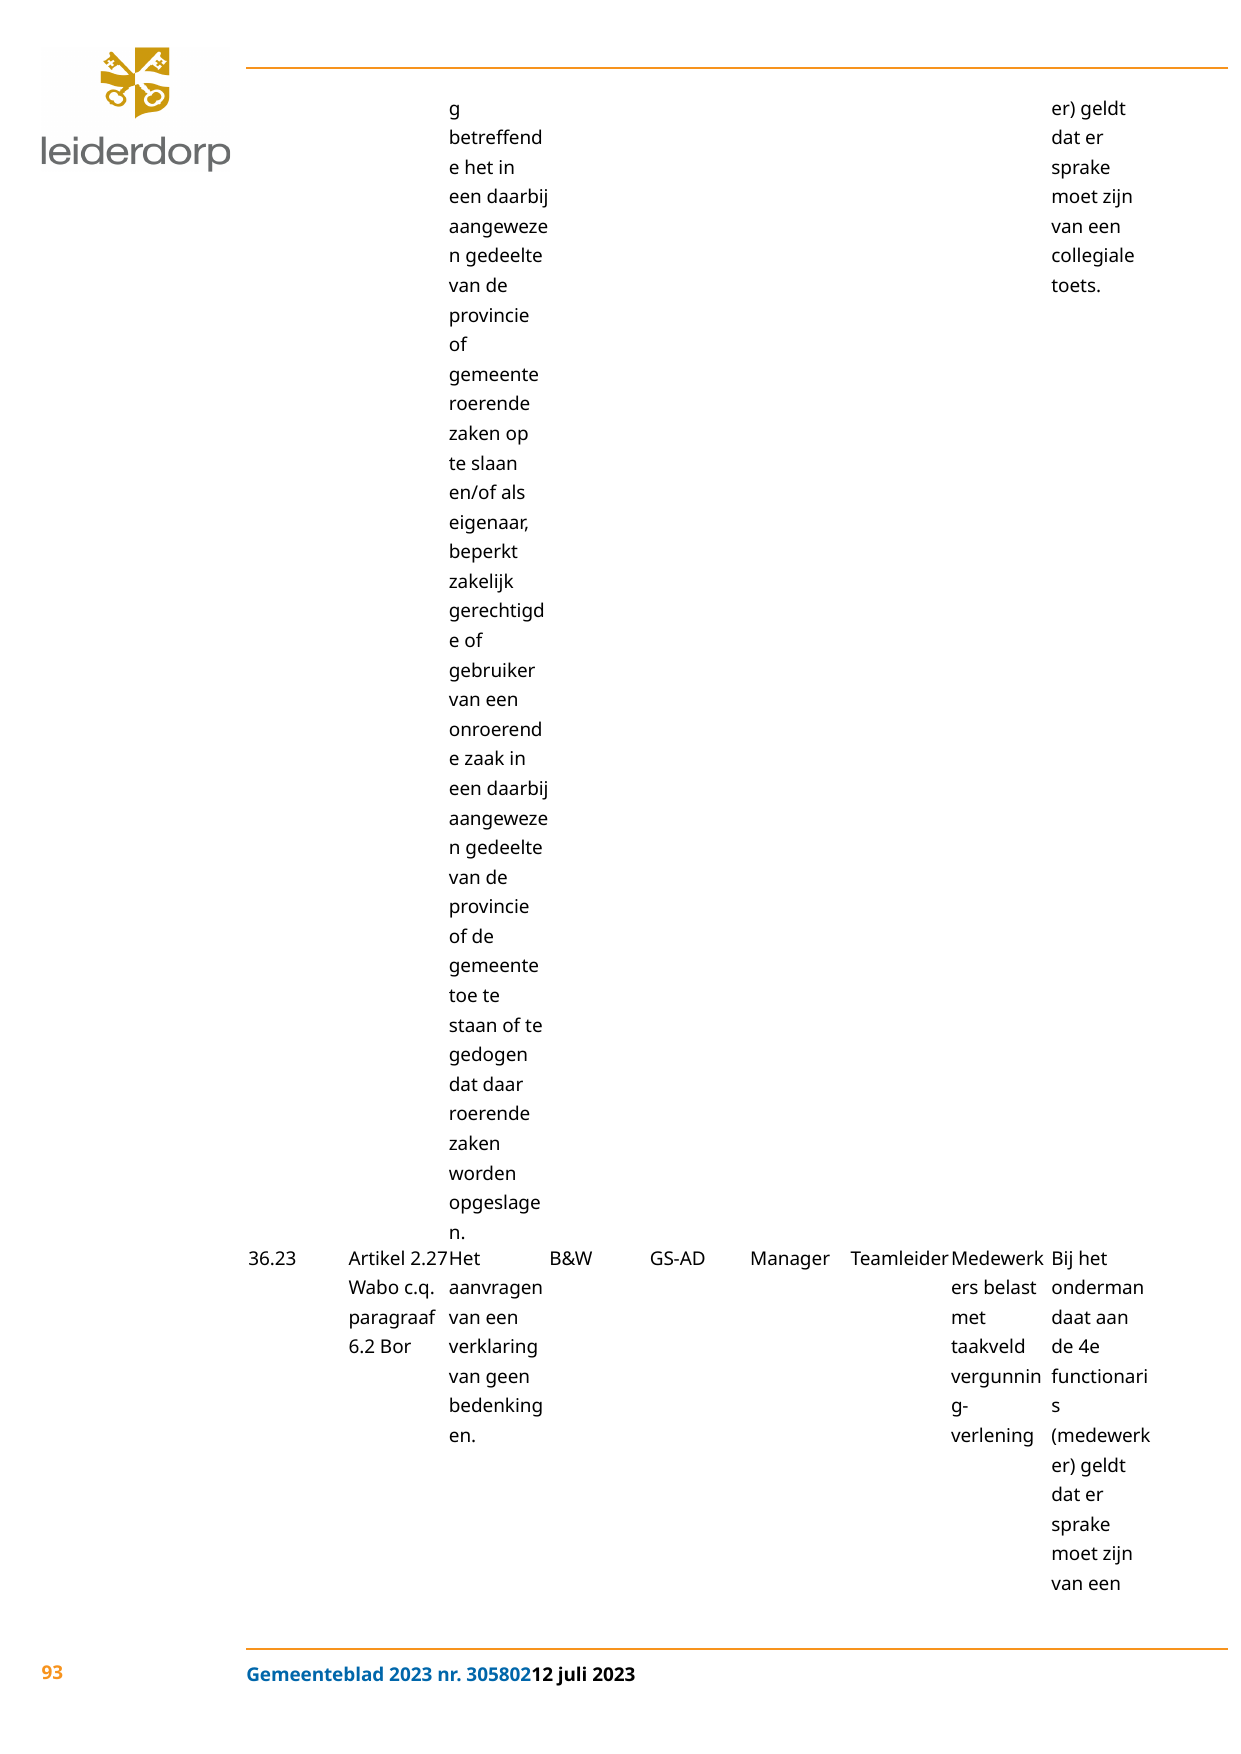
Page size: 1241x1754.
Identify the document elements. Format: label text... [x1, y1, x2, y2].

table_cell g betreffende het in een daarbij aangewezen gedeelte van de provincie of gemeente roerende zaken op te slaan en/of als eigenaar, beperkt zakelijk gerechtigde of gebruiker van een onroerende zaak in een daarbij aangewezen gedeelte van de provincie of de gemeente toe te staan of te gedogen dat daar roerende zaken worden opgeslagen. [449, 95, 549, 1245]
table_cell Manager [750, 1245, 850, 1596]
table_cell Bij het ondermandaat aan de 4e functionaris (medewerker) geldt dat er sprake moet zijn van een [1051, 1245, 1152, 1596]
table_cell 36.23 [248, 1245, 348, 1596]
table_cell er) geldt dat er sprake moet zijn van een collegiale toets. [1051, 95, 1152, 1245]
table_cell [951, 95, 1051, 1245]
table_cell B&W [549, 1245, 649, 1596]
table_cell GS-AD [650, 1245, 750, 1596]
table_cell Teamleider [850, 1245, 951, 1596]
table_cell [850, 95, 951, 1245]
table_cell Artikel 2.27 Wabo c.q. paragraaf 6.2 Bor [348, 1245, 449, 1596]
picture [41, 47, 231, 172]
table_cell Medewerkers belast met taakveld vergunning-verlening [951, 1245, 1051, 1596]
table_cell [248, 95, 348, 1245]
table_cell [549, 95, 649, 1245]
table_cell [750, 95, 850, 1245]
table_cell [348, 95, 449, 1245]
table_cell Het aanvragen van een verklaring van geen bedenkingen. [449, 1245, 549, 1596]
table_cell [650, 95, 750, 1245]
